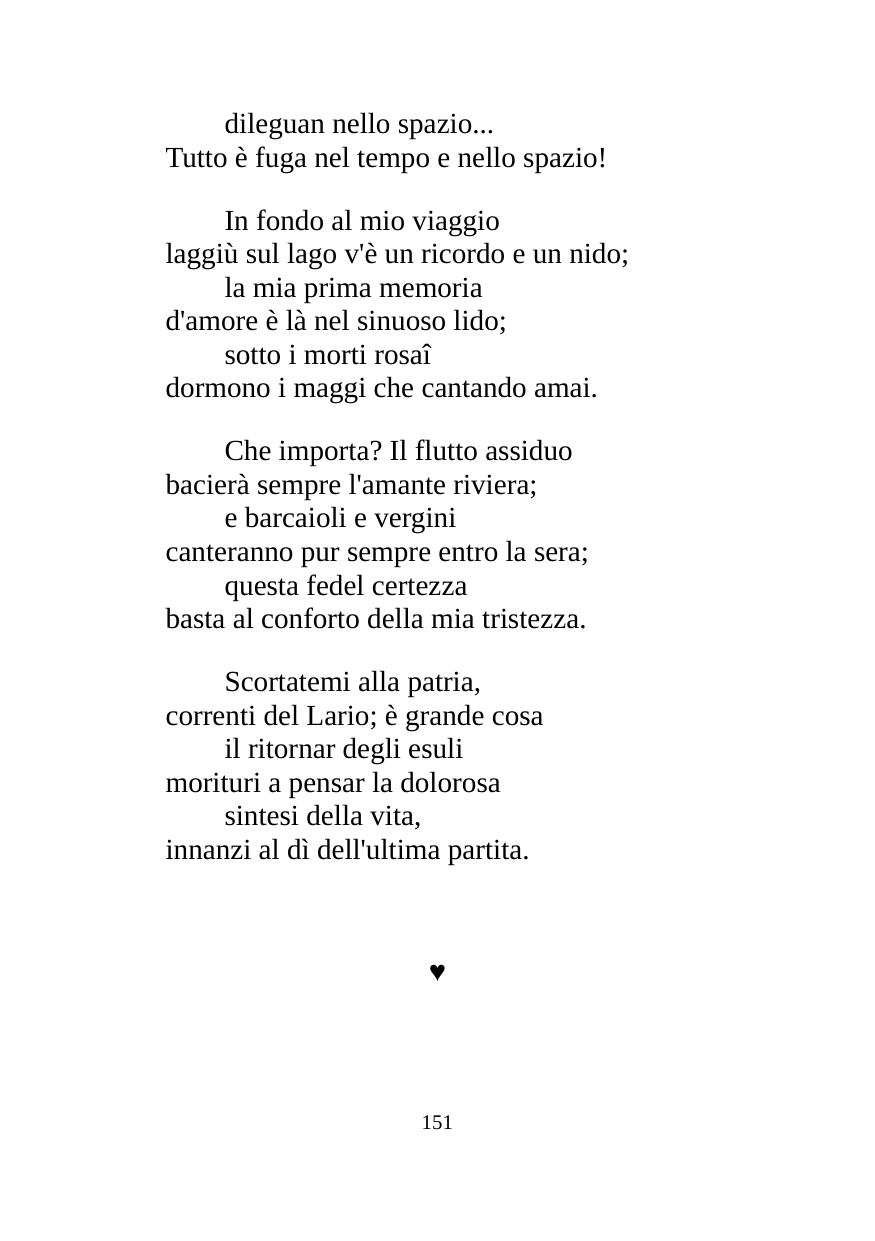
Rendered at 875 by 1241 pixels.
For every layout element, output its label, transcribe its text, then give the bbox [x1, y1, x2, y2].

text Che importa? Il flutto assiduo bacierà sempre l'amante riviera; [165, 433, 768, 501]
text sintesi della vita, innanzi al dì dell'ultima partita. [165, 798, 768, 866]
text questa fedel certezza basta al conforto della mia tristezza. [165, 568, 768, 635]
text il ritornar degli esuli morituri a pensar la dolorosa [165, 731, 768, 798]
text Scortatemi alla patria, correnti del Lario; è grande cosa [165, 664, 768, 731]
text e barcaioli e vergini canteranno pur sempre entro la sera; [165, 501, 768, 568]
text la mia prima memoria d'amore è là nel sinuoso lido; [165, 270, 768, 337]
text dileguan nello spazio... Tutto è fuga nel tempo e nello spazio! [165, 106, 768, 173]
text sotto i morti rosaî dormono i maggi che cantando amai. [165, 337, 768, 404]
text In fondo al mio viaggio laggiù sul lago v'è un ricordo e un nido; [165, 203, 768, 270]
text ♥ [106, 954, 768, 988]
